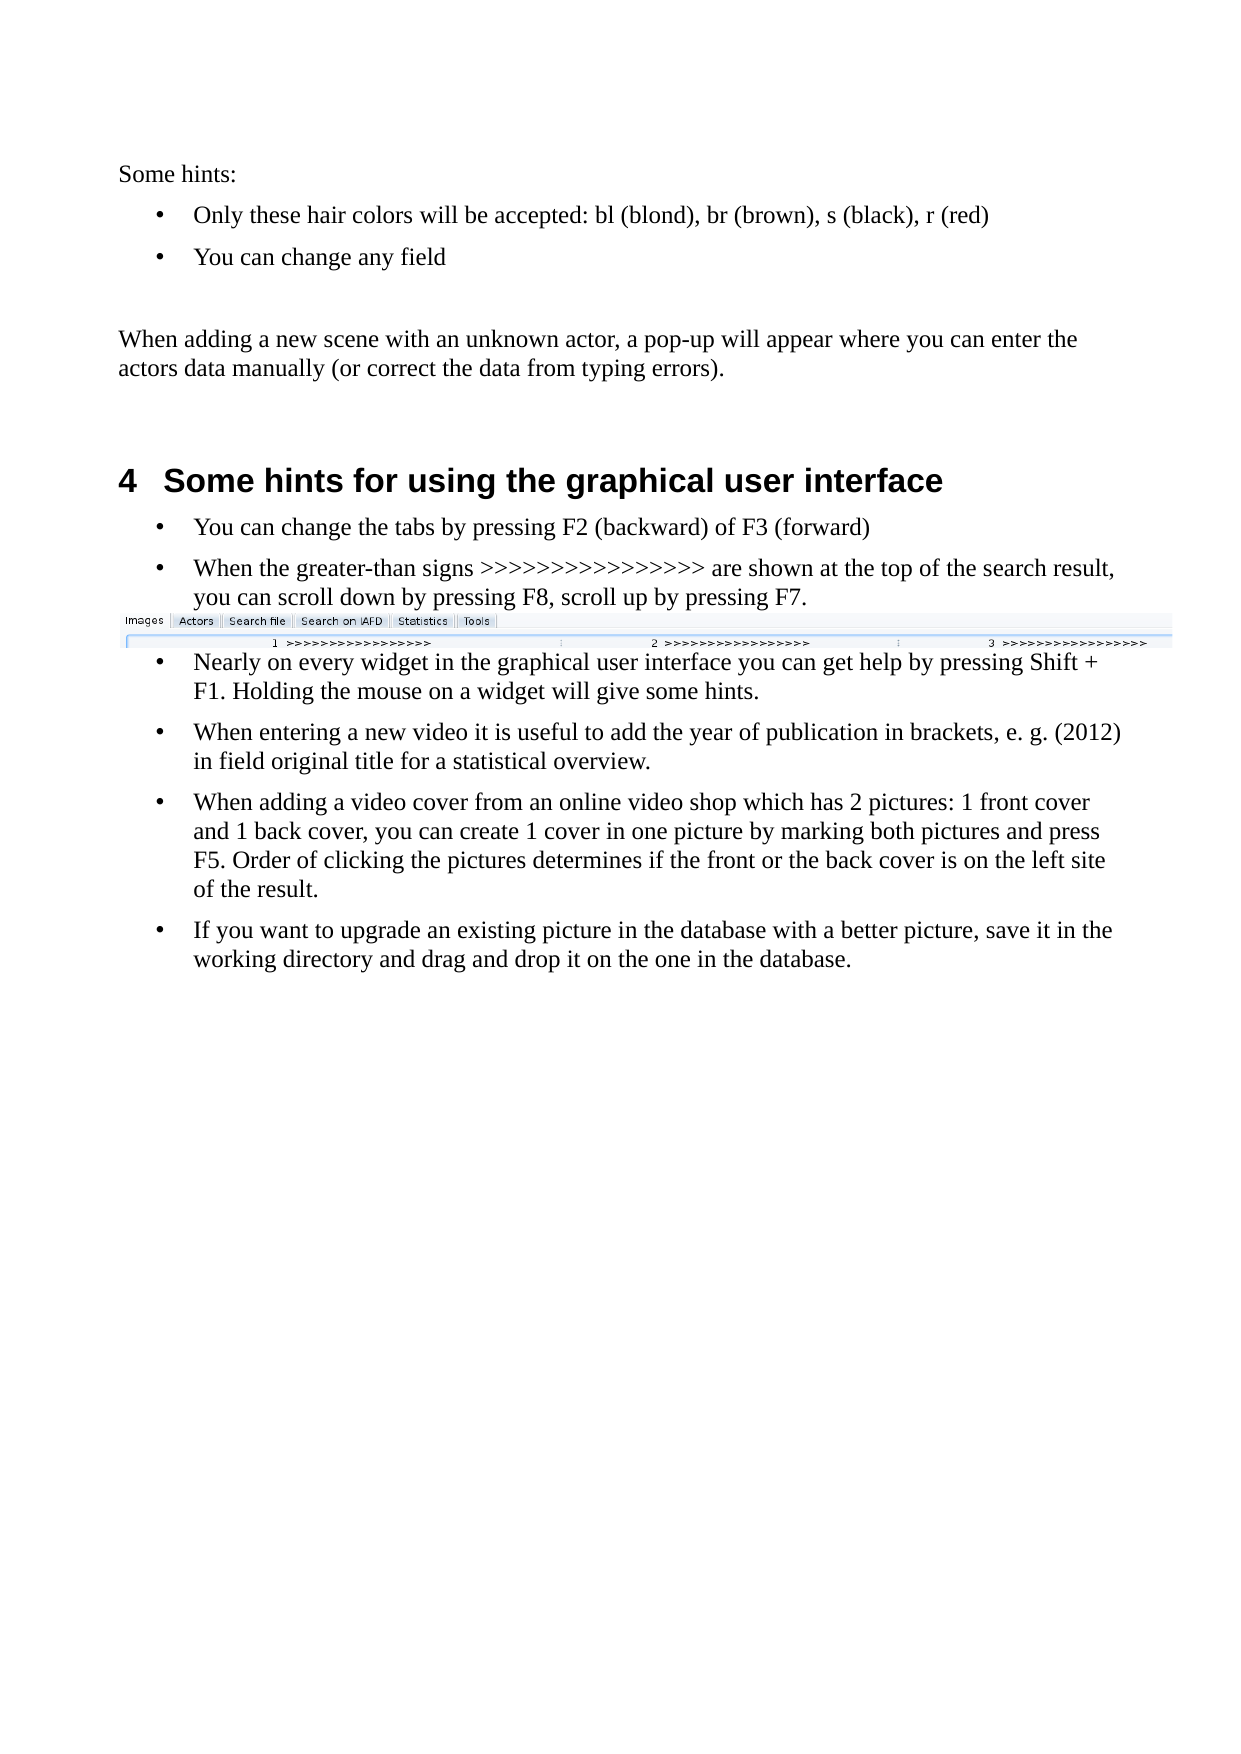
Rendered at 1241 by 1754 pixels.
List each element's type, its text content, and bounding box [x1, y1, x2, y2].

list You can change any field [156, 242, 1122, 271]
picture [119, 613, 1173, 648]
list When the greater-than signs >>>>>>>>>>>>>>>> are shown at the top of the search result, you can scroll down by pressing F8, scroll up by pressing F7. [156, 553, 1122, 611]
list When entering a new video it is useful to add the year of publication in brackets, e. g. (2012) in field original title for a statistical overview. [156, 717, 1122, 775]
list When adding a video cover from an online video shop which has 2 pictures: 1 front cover and 1 back cover, you can create 1 cover in one picture by marking both pictures and press F5. Order of clicking the pictures determines if the front or the back cover is on the left site of the result. [156, 787, 1122, 902]
text Some hints: [118, 159, 1122, 188]
list If you want to upgrade an existing picture in the database with a better picture, save it in the working directory and drag and drop it on the one in the database. [156, 915, 1122, 972]
list You can change the tabs by pressing F2 (backward) of F3 (forward) [156, 512, 1122, 541]
list Only these hair colors will be accepted: bl (blond), br (brown), s (black), r (red) [156, 201, 1122, 229]
subtitle Some hints for using the graphical user interface [118, 461, 1122, 499]
text When adding a new scene with an unknown actor, a pop-up will appear where you can enter the actors data manually (or correct the data from typing errors). [118, 324, 1122, 382]
list Nearly on every widget in the graphical user interface you can get help by pressing Shift + F1. Holding the mouse on a widget will give some hints. [156, 648, 1122, 705]
